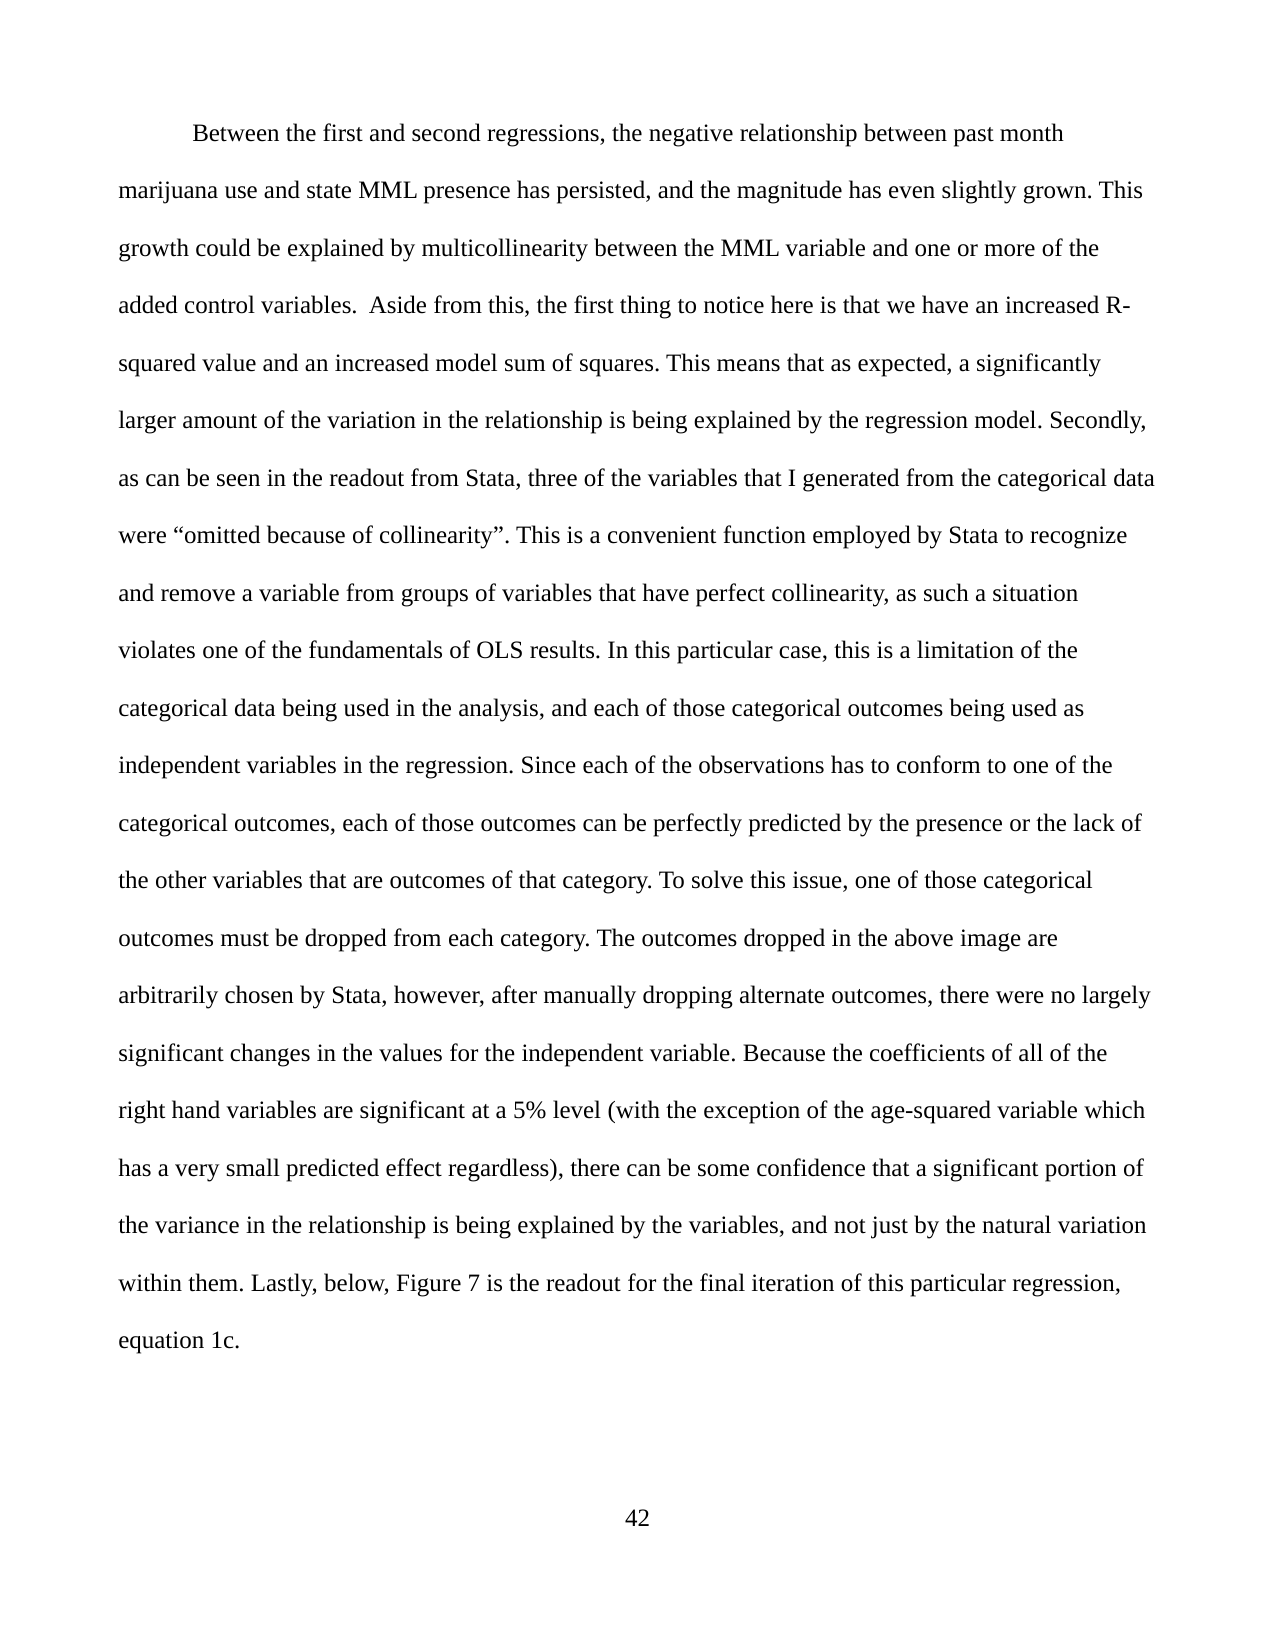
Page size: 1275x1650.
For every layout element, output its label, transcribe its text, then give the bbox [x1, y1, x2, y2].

text Between the first and second regressions, the negative relationship between past month marijuana use and state MML presence has persisted, and the magnitude has even slightly grown. This growth could be explained by multicollinearity between the MML variable and one or more of the added control variables. Aside from this, the first thing to notice here is that we have an increased R-squared value and an increased model sum of squares. This means that as expected, a significantly larger amount of the variation in the relationship is being explained by the regression model. Secondly, as can be seen in the readout from Stata, three of the variables that I generated from the categorical data were “omitted because of collinearity”. This is a convenient function employed by Stata to recognize and remove a variable from groups of variables that have perfect collinearity, as such a situation violates one of the fundamentals of OLS results. In this particular case, this is a limitation of the categorical data being used in the analysis, and each of those categorical outcomes being used as independent variables in the regression. Since each of the observations has to conform to one of the categorical outcomes, each of those outcomes can be perfectly predicted by the presence or the lack of the other variables that are outcomes of that category. To solve this issue, one of those categorical outcomes must be dropped from each category. The outcomes dropped in the above image are arbitrarily chosen by Stata, however, after manually dropping alternate outcomes, there were no largely significant changes in the values for the independent variable. Because the coefficients of all of the right hand variables are significant at a 5% level (with the exception of the age-squared variable which has a very small predicted effect regardless), there can be some confidence that a significant portion of the variance in the relationship is being explained by the variables, and not just by the natural variation within them. Lastly, below, Figure 7 is the readout for the final iteration of this particular regression, equation 1c. [118, 118, 1157, 1354]
